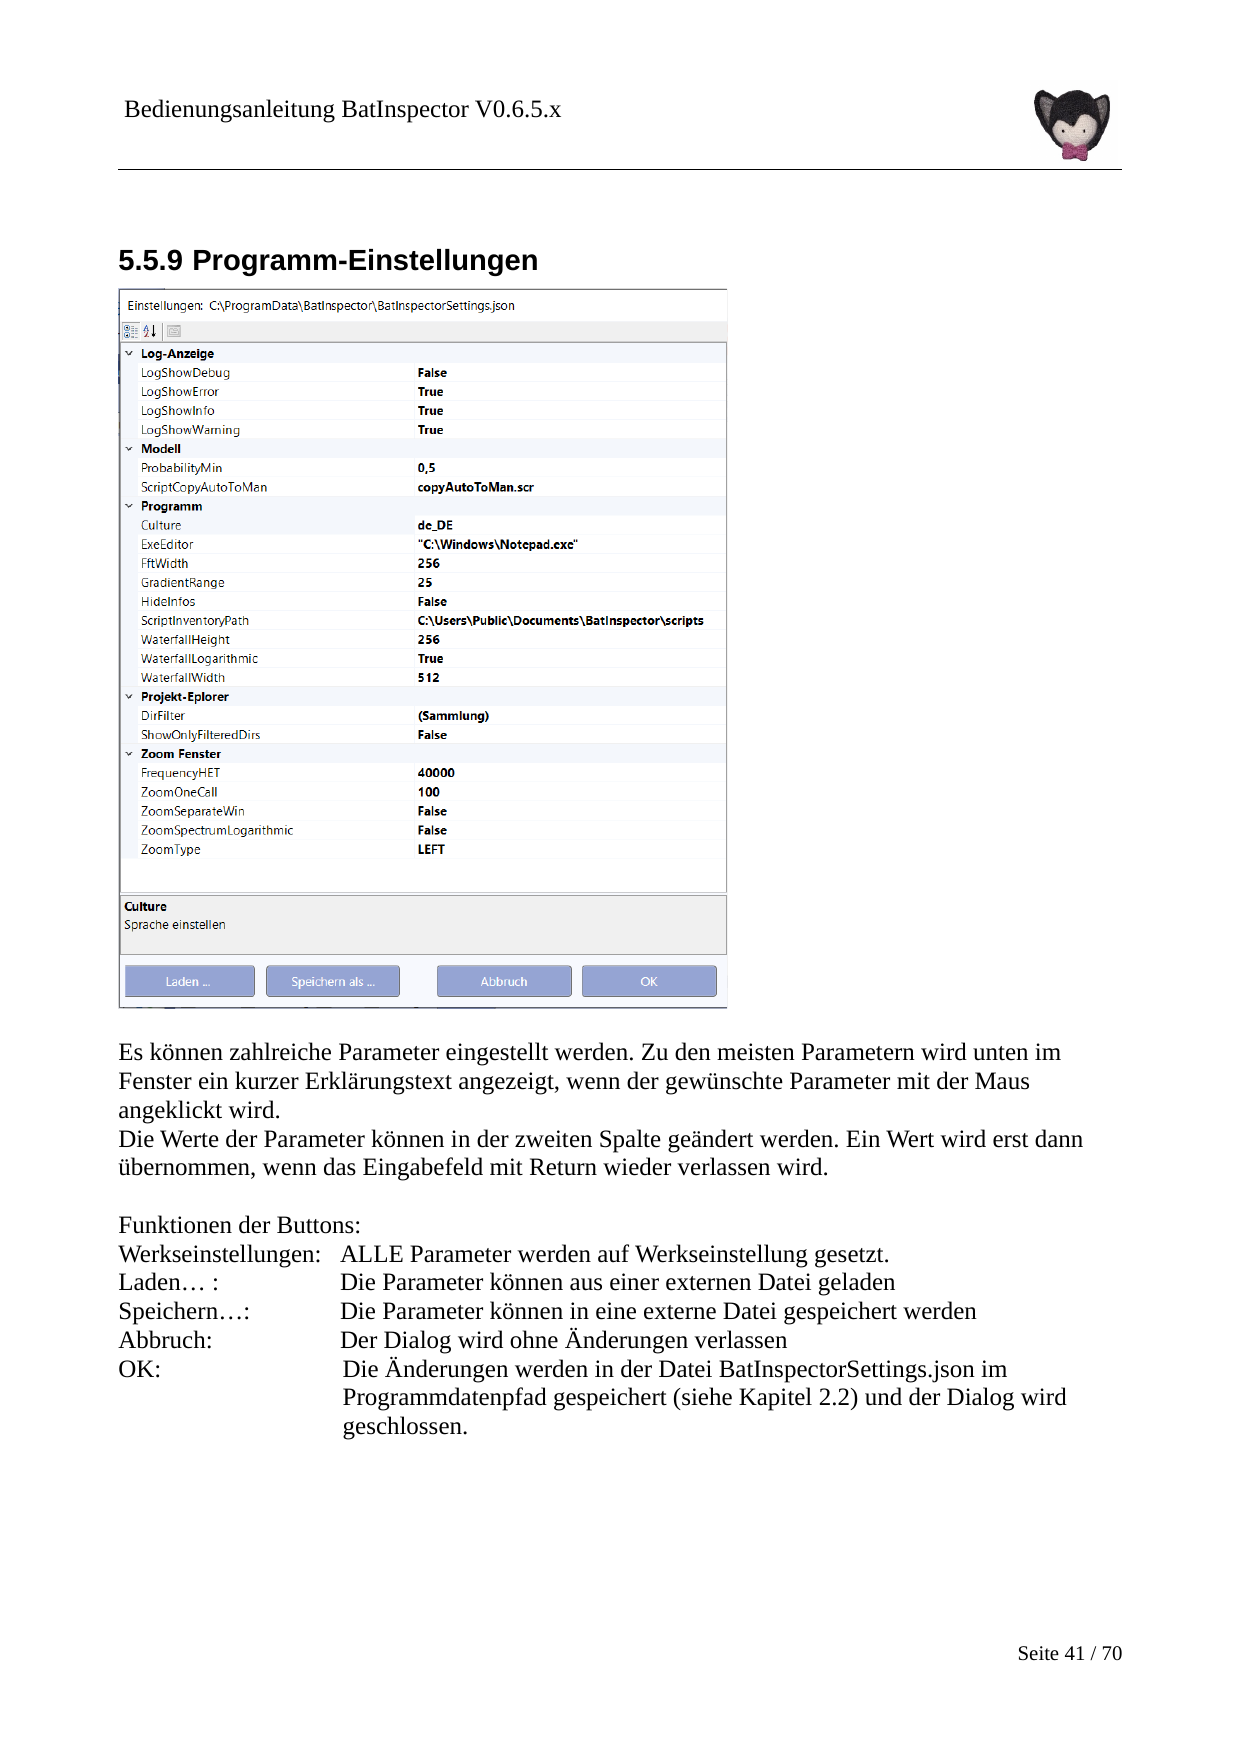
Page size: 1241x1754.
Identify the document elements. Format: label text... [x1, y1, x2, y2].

subtitle Programm-Einstellungen [118, 243, 1122, 276]
text Werkseinstellungen: ALLE Parameter werden auf Werkseinstellung gesetzt. [118, 1239, 1122, 1267]
picture [1030, 80, 1119, 169]
text Es können zahlreiche Parameter eingestellt werden. Zu den meisten Parametern wird unten im Fenster ein kurzer Erklärungstext angezeigt, wenn der gewünschte Parameter mit der Maus angeklickt wird. [118, 1037, 1122, 1124]
text Funktionen der Buttons: [118, 1210, 1122, 1239]
text Speichern…: Die Parameter können in eine externe Datei gespeichert werden [118, 1296, 1122, 1325]
picture [118, 288, 728, 1009]
text Die Werte der Parameter können in der zweiten Spalte geändert werden. Ein Wert wird erst dann übernommen, wenn das Eingabefeld mit Return wieder verlassen wird. [118, 1124, 1122, 1181]
text OK: Die Änderungen werden in der Datei BatInspectorSettings.json im Programmdatenpfad gespeichert (siehe Kapitel 2.2) und der Dialog wird geschlossen. [118, 1354, 1122, 1440]
text Laden… : Die Parameter können aus einer externen Datei geladen [118, 1267, 1122, 1296]
text Abbruch: Der Dialog wird ohne Änderungen verlassen [118, 1325, 1122, 1354]
